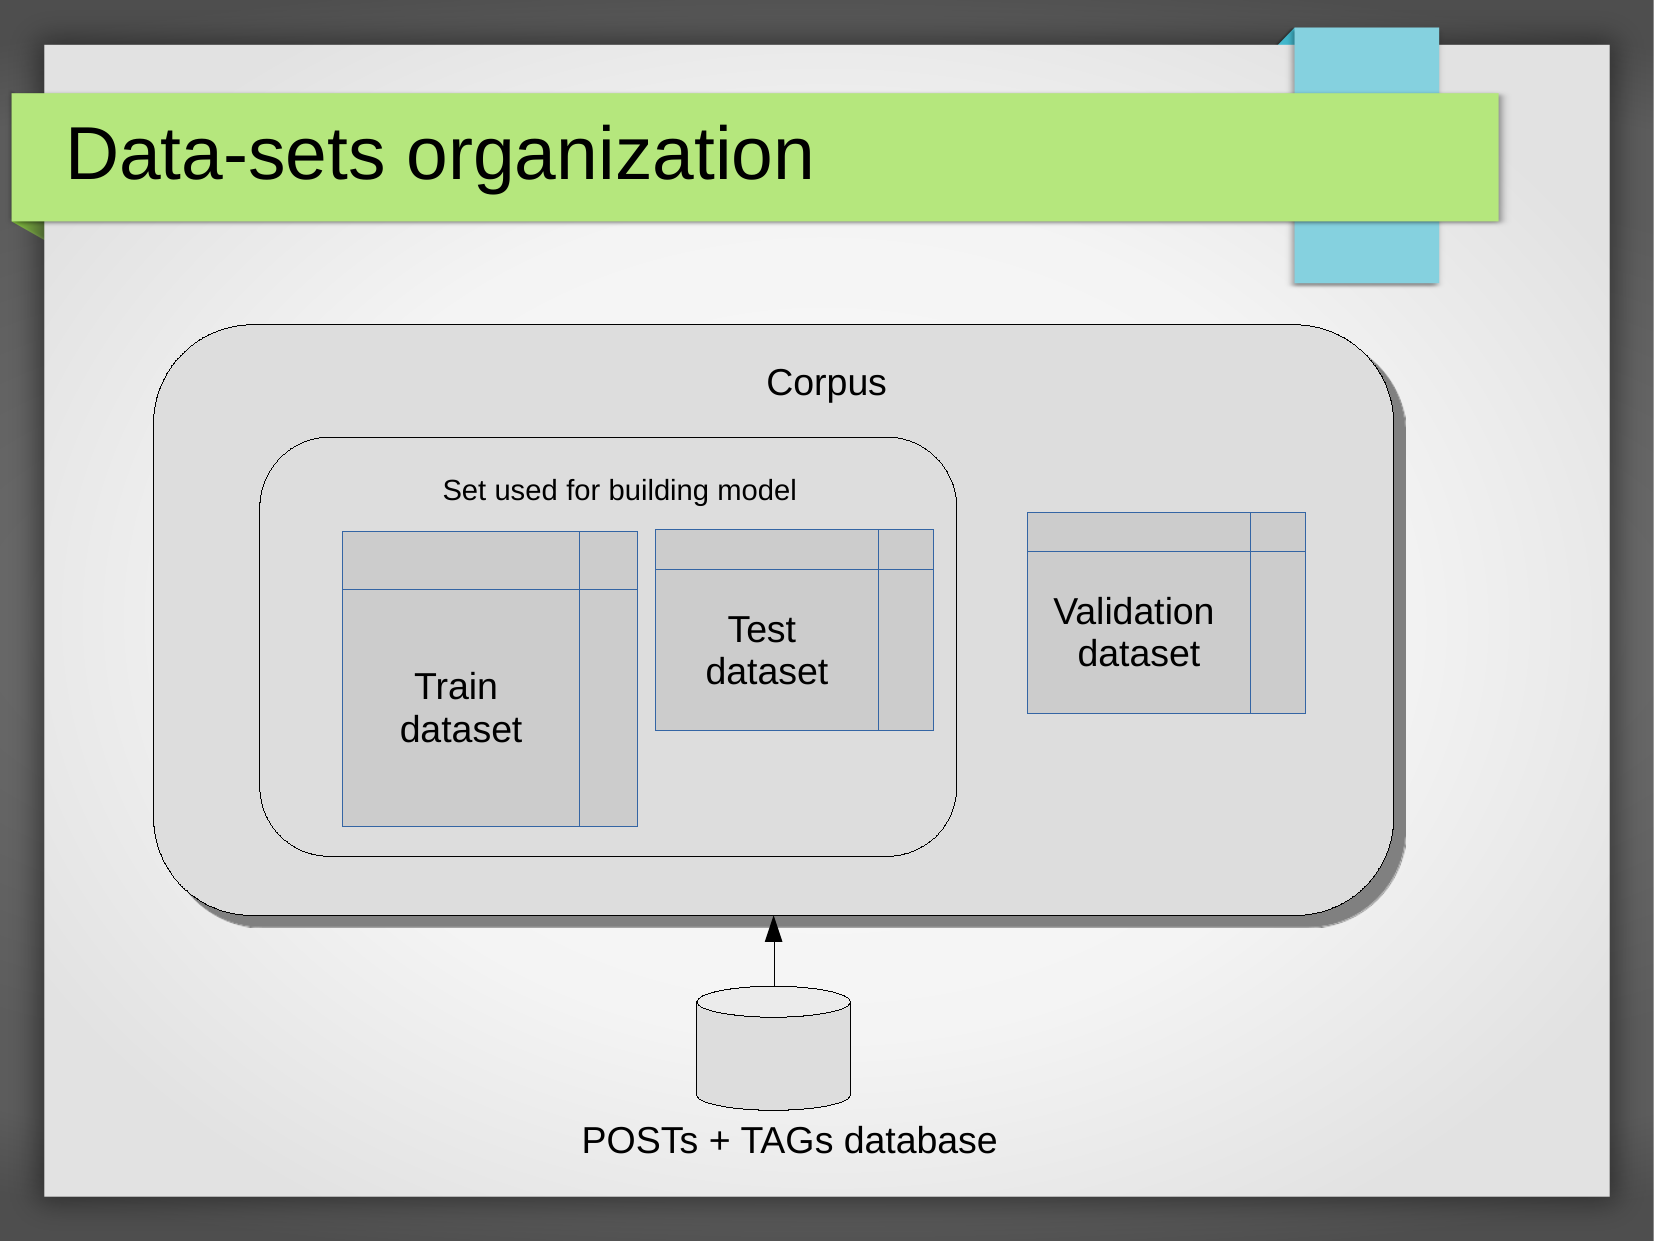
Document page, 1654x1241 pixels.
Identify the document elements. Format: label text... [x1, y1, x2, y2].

table_cell Token2,Token3 [696, 986, 851, 1018]
text_box [153, 324, 1394, 916]
text_box Set used for building model [342, 460, 898, 520]
title Data-sets organization [64, 69, 1241, 238]
picture [0, 0, 1654, 1241]
text_box Validation dataset [1027, 512, 1306, 714]
text_box Test dataset [655, 529, 934, 731]
text_box [696, 1002, 851, 1111]
text_box Train dataset [342, 531, 638, 827]
text_box Corpus [732, 354, 922, 412]
text_box POSTs + TAGs database [566, 1112, 1013, 1170]
